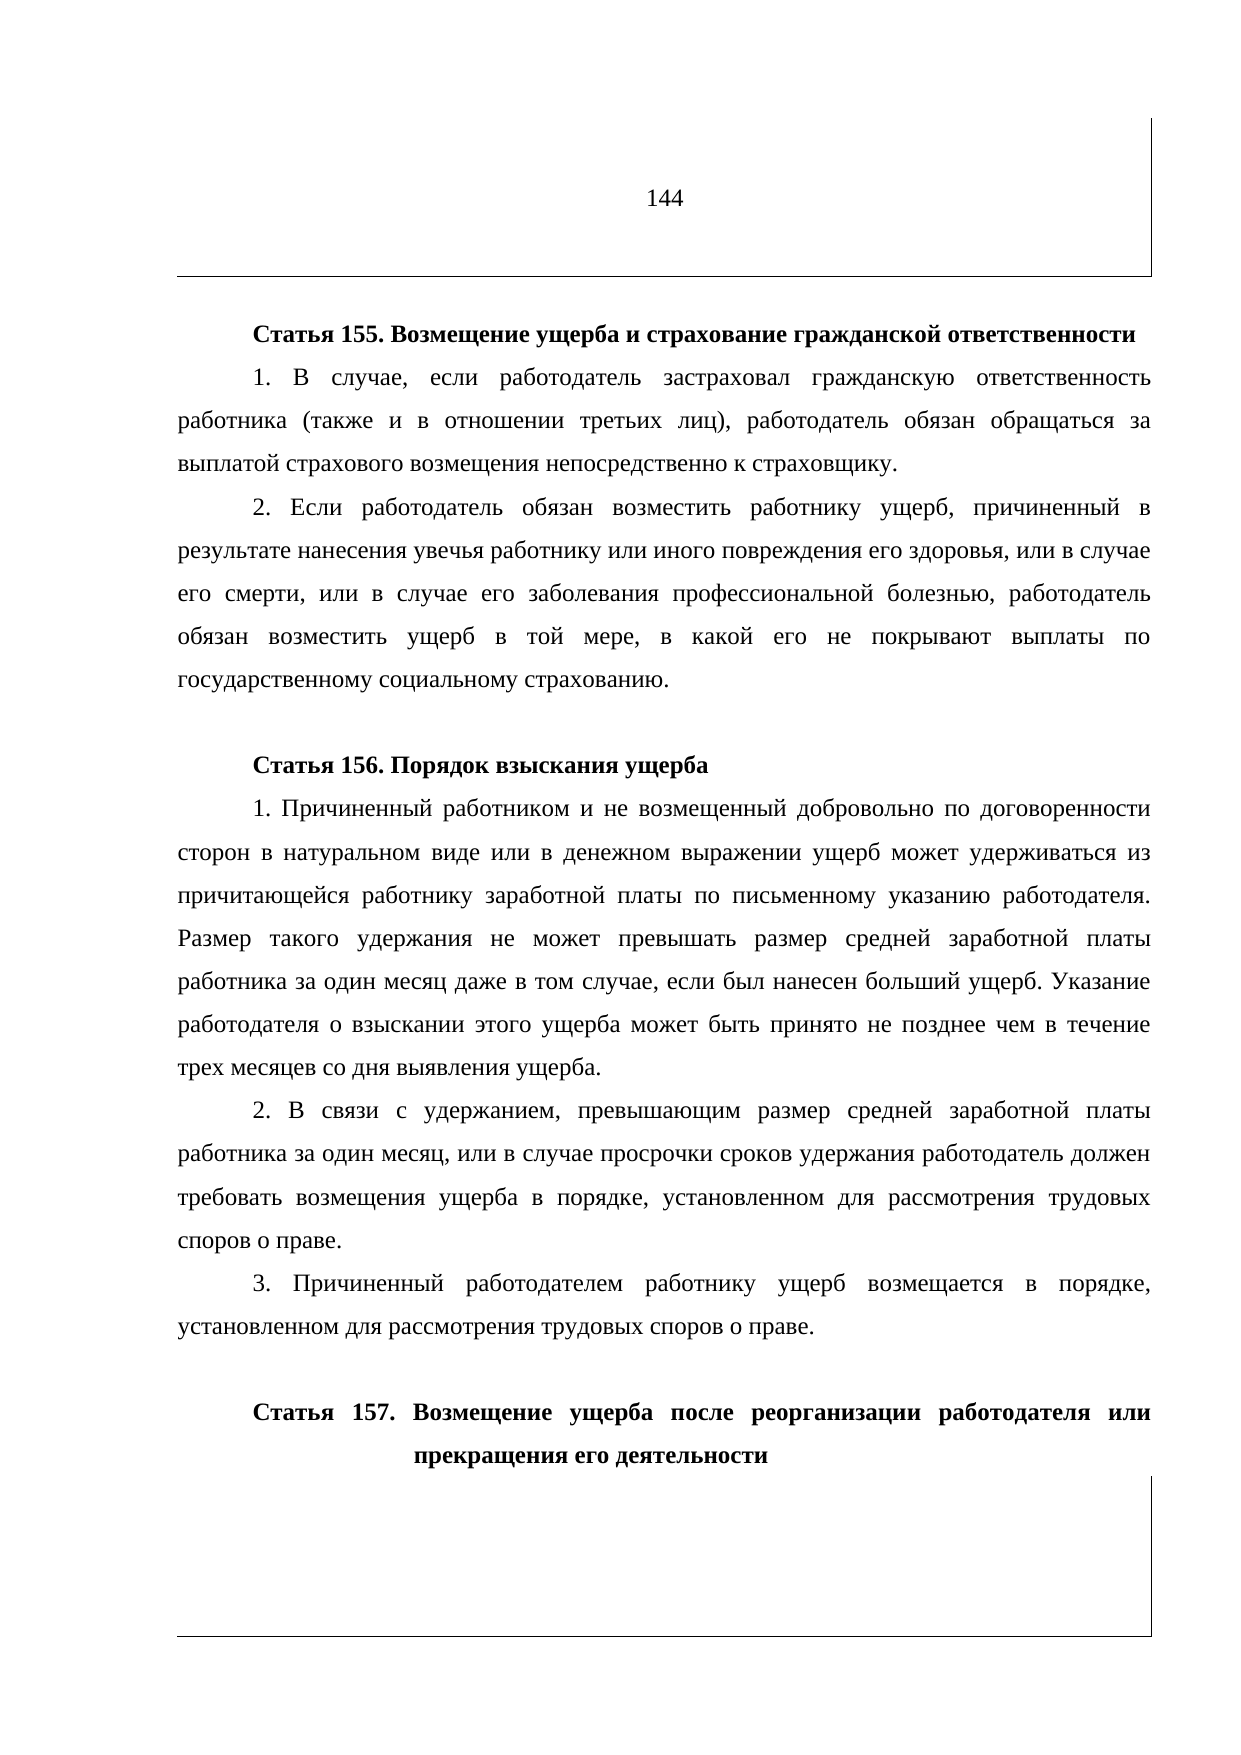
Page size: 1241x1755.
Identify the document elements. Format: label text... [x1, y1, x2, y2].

subtitle Статья 155. Возмещение ущерба и страхование гражданской ответственности [177, 319, 1152, 348]
text 2. Если работодатель обязан возместить работнику ущерб, причиненный в результате нанесения увечья работнику или иного повреждения его здоровья, или в случае его смерти, или в случае его заболевания профессиональной болезнью, работодатель обязан возместить ущерб в той мере, в какой его не покрывают выплаты по государственному социальному страхованию. [177, 492, 1152, 693]
subtitle Статья 157. Возмещение ущерба после реорганизации работодателя или прекращения его деятельности [252, 1397, 1152, 1469]
text 1. Причиненный работником и не возмещенный добровольно по договоренности сторон в натуральном виде или в денежном выражении ущерб может удерживаться из причитающейся работнику заработной платы по письменному указанию работодателя. Размер такого удержания не может превышать размер средней заработной платы работника за один месяц даже в том случае, если был нанесен больший ущерб. Указание работодателя о взыскании этого ущерба может быть принято не позднее чем в течение трех месяцев со дня выявления ущерба. [177, 793, 1152, 1081]
subtitle Статья 156. Порядок взыскания ущерба [177, 750, 1152, 779]
text 2. В связи с удержанием, превышающим размер средней заработной платы работника за один месяц, или в случае просрочки сроков удержания работодатель должен требовать возмещения ущерба в порядке, установленном для рассмотрения трудовых споров о праве. [177, 1095, 1152, 1253]
text 1. В случае, если работодатель застраховал гражданскую ответственность работника (также и в отношении третьих лиц), работодатель обязан обращаться за выплатой страхового возмещения непосредственно к страховщику. [177, 362, 1152, 477]
text 3. Причиненный работодателем работнику ущерб возмещается в порядке, установленном для рассмотрения трудовых споров о праве. [177, 1268, 1152, 1340]
